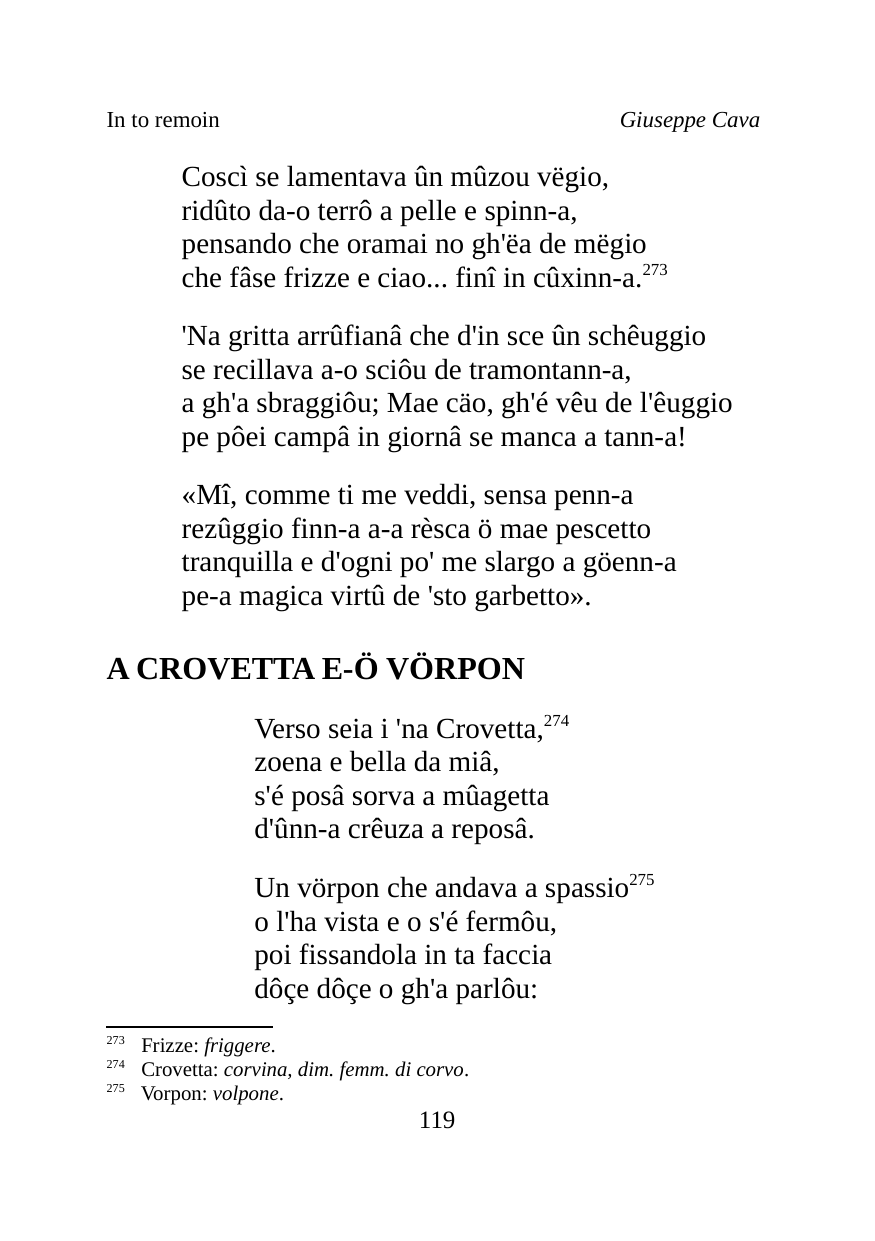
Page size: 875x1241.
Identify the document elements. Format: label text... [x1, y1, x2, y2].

text «Mî, comme ti me veddi, sensa penn-a rezûggio finn-a a-a rèsca ö mae pescetto tranquilla e d'ogni po' me slargo a göenn-a pe-a magica virtû de 'sto garbetto». [181, 477, 768, 612]
text Un vörpon che andava a spassio o l'ha vista e o s'é fermôu, poi fissandola in ta faccia dôçe dôçe o gh'a parlôu: [254, 870, 768, 1004]
subtitle A CROVETTA E-Ö VÖRPON [106, 649, 768, 686]
text Frizze: friggere. [106, 1033, 768, 1057]
text Vorpon: volpone. [106, 1081, 768, 1105]
text Crovetta: corvina, dim. femm. di corvo. [106, 1057, 768, 1081]
text Verso seia i 'na Crovetta, zoena e bella da miâ, s'é posâ sorva a mûagetta d'ûnn-a crêuza a reposâ. [254, 711, 768, 845]
text 'Na gritta arrûfianâ che d'in sce ûn schêuggio se recillava a-o sciôu de tramontann-a, a gh'a sbraggiôu; Mae cäo, gh'é vêu de l'êuggio pe pôei campâ in giornâ se manca a tann-a! [181, 318, 768, 452]
text Coscì se lamentava ûn mûzou vëgio, ridûto da-o terrô a pelle e spinn-a, pensando che oramai no gh'ëa de mëgio che fâse frizze e ciao... finî in cûxinn-a. [181, 159, 768, 293]
